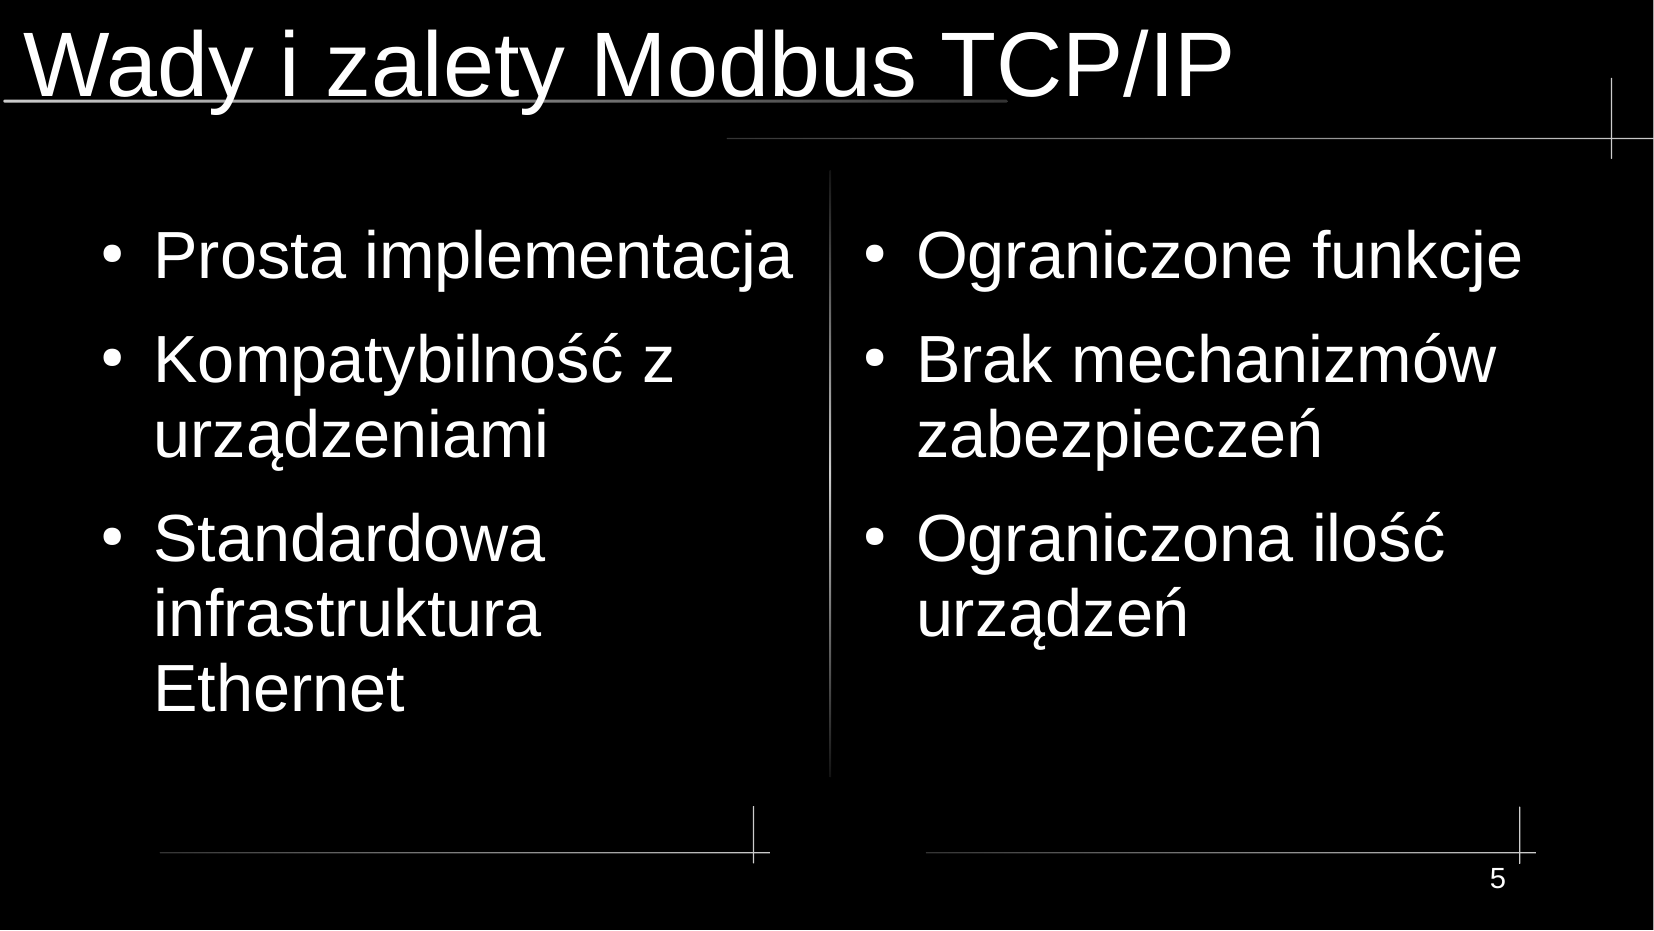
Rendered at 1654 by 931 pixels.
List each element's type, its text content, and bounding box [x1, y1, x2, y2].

list Prosta implementacja Kompatybilność z urządzeniami Standardowa infrastruktura Ethernet [82, 217, 809, 758]
title Wady i zalety Modbus TCP/IP [23, 11, 1589, 119]
list Ograniczone funkcje Brak mechanizmów zabezpieczeń Ograniczona ilość urządzeń [845, 217, 1572, 758]
